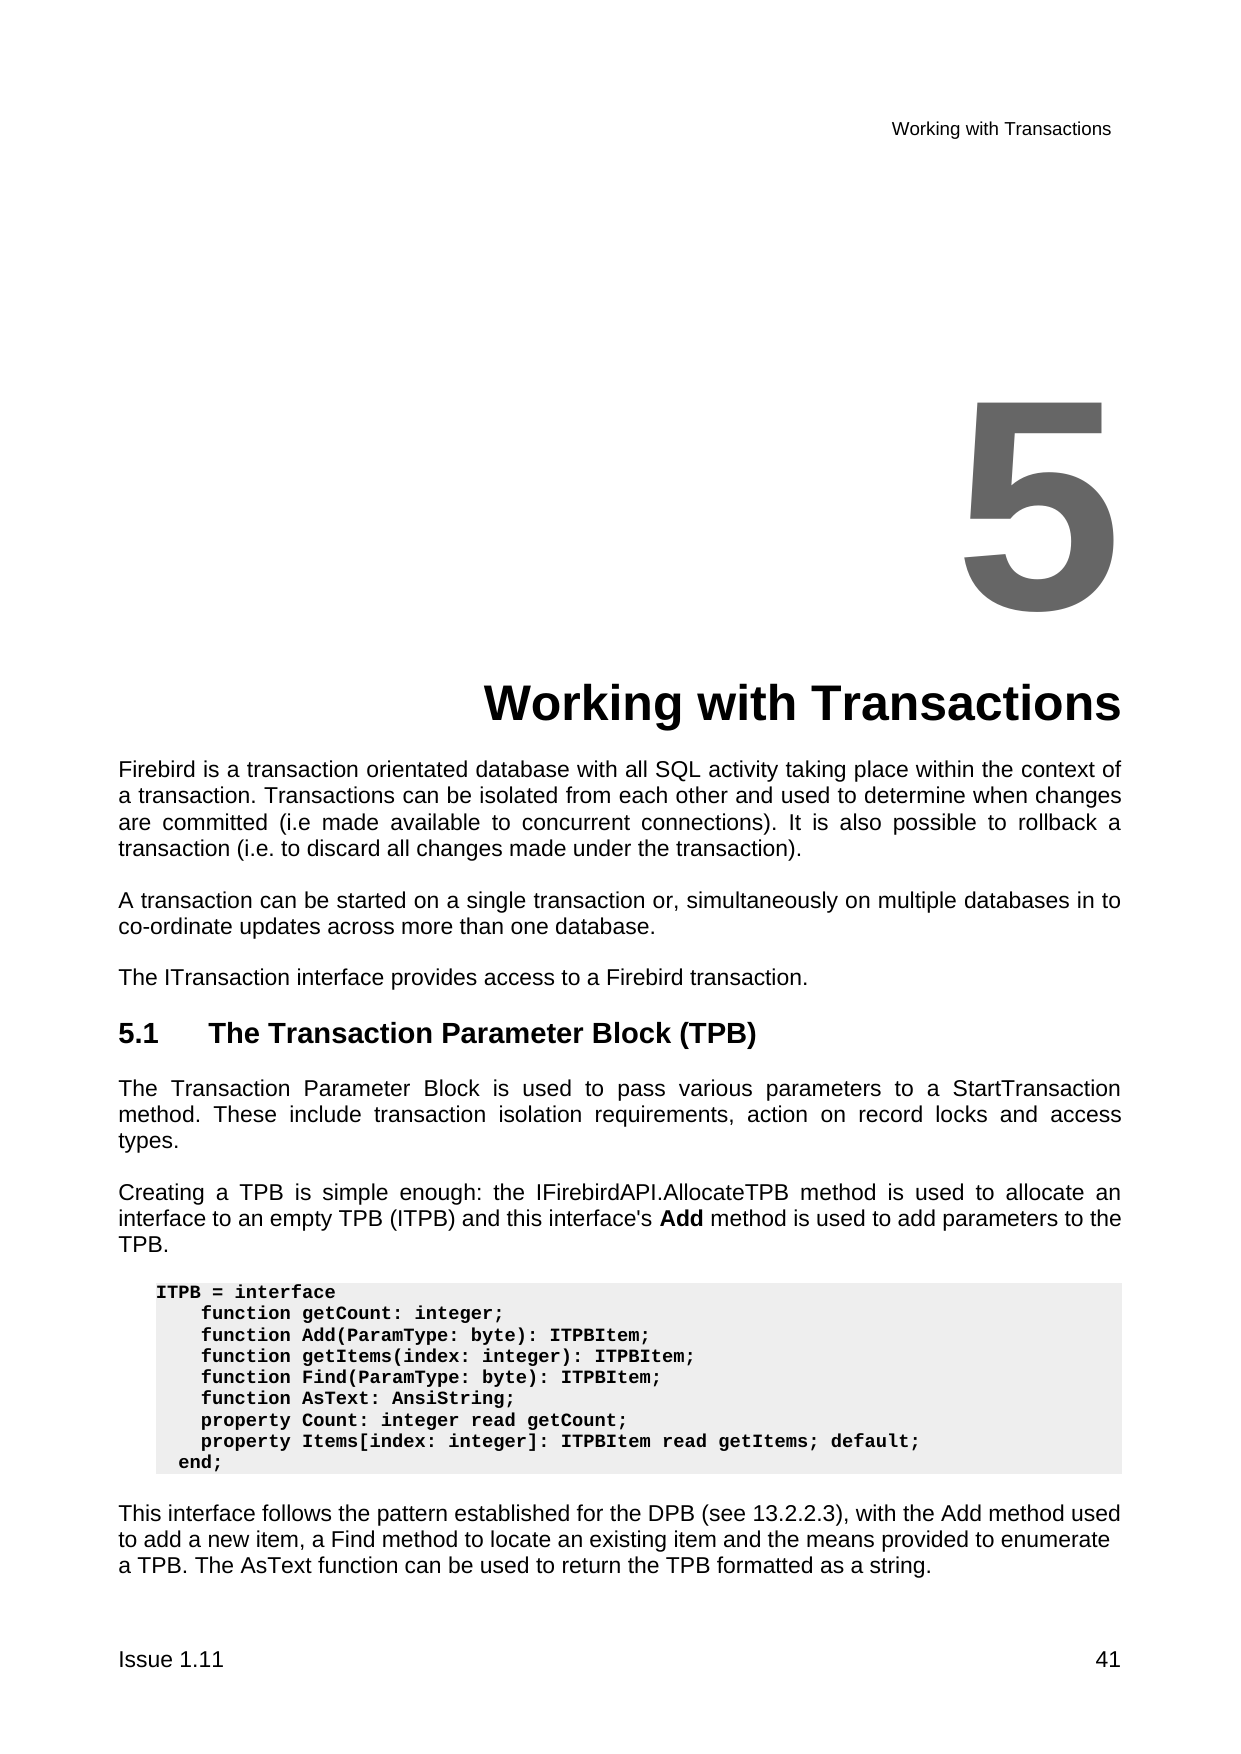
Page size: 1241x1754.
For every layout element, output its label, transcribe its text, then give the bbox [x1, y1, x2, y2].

text Creating a TPB is simple enough: the IFirebirdAPI.AllocateTPB method is used to allocate an interface to an empty TPB (ITPB) and this interface's Add method is used to add parameters to the TPB. [118, 1179, 1122, 1258]
text The Transaction Parameter Block is used to pass various parameters to a StartTransaction method. These include transaction isolation requirements, action on record locks and access types. [118, 1075, 1122, 1154]
text function Add(ParamType: byte): ITPBItem; [156, 1325, 1122, 1347]
text property Items[index: integer]: ITPBItem read getItems; default; [156, 1432, 1122, 1453]
text Firebird is a transaction orientated database with all SQL activity taking place within the context of a transaction. Transactions can be isolated from each other and used to determine when changes are committed (i.e made available to concurrent connections). It is also possible to rollback a transaction (i.e. to discard all changes made under the transaction). [118, 756, 1122, 862]
text ITPB = interface [156, 1283, 1122, 1304]
text function getItems(index: integer): ITPBItem; [156, 1347, 1122, 1368]
text function AsText: AnsiString; [156, 1389, 1122, 1410]
text The ITransaction interface provides access to a Firebird transaction. [118, 964, 1122, 991]
text property Count: integer read getCount; [156, 1410, 1122, 1432]
subtitle Working with Transactions [81, 328, 1122, 731]
text end; [156, 1453, 1122, 1474]
text function getCount: integer; [156, 1304, 1122, 1325]
text A transaction can be started on a single transaction or, simultaneously on multiple databases in to co-ordinate updates across more than one database. [118, 887, 1122, 939]
subtitle The Transaction Parameter Block (TPB) [118, 1016, 1122, 1049]
text This interface follows the pattern established for the DPB (see 13.2.2.3), with the Add method used to add a new item, a Find method to locate an existing item and the means provided to enumerate a TPB. The AsText function can be used to return the TPB formatted as a string. [118, 1499, 1122, 1579]
text function Find(ParamType: byte): ITPBItem; [156, 1368, 1122, 1389]
